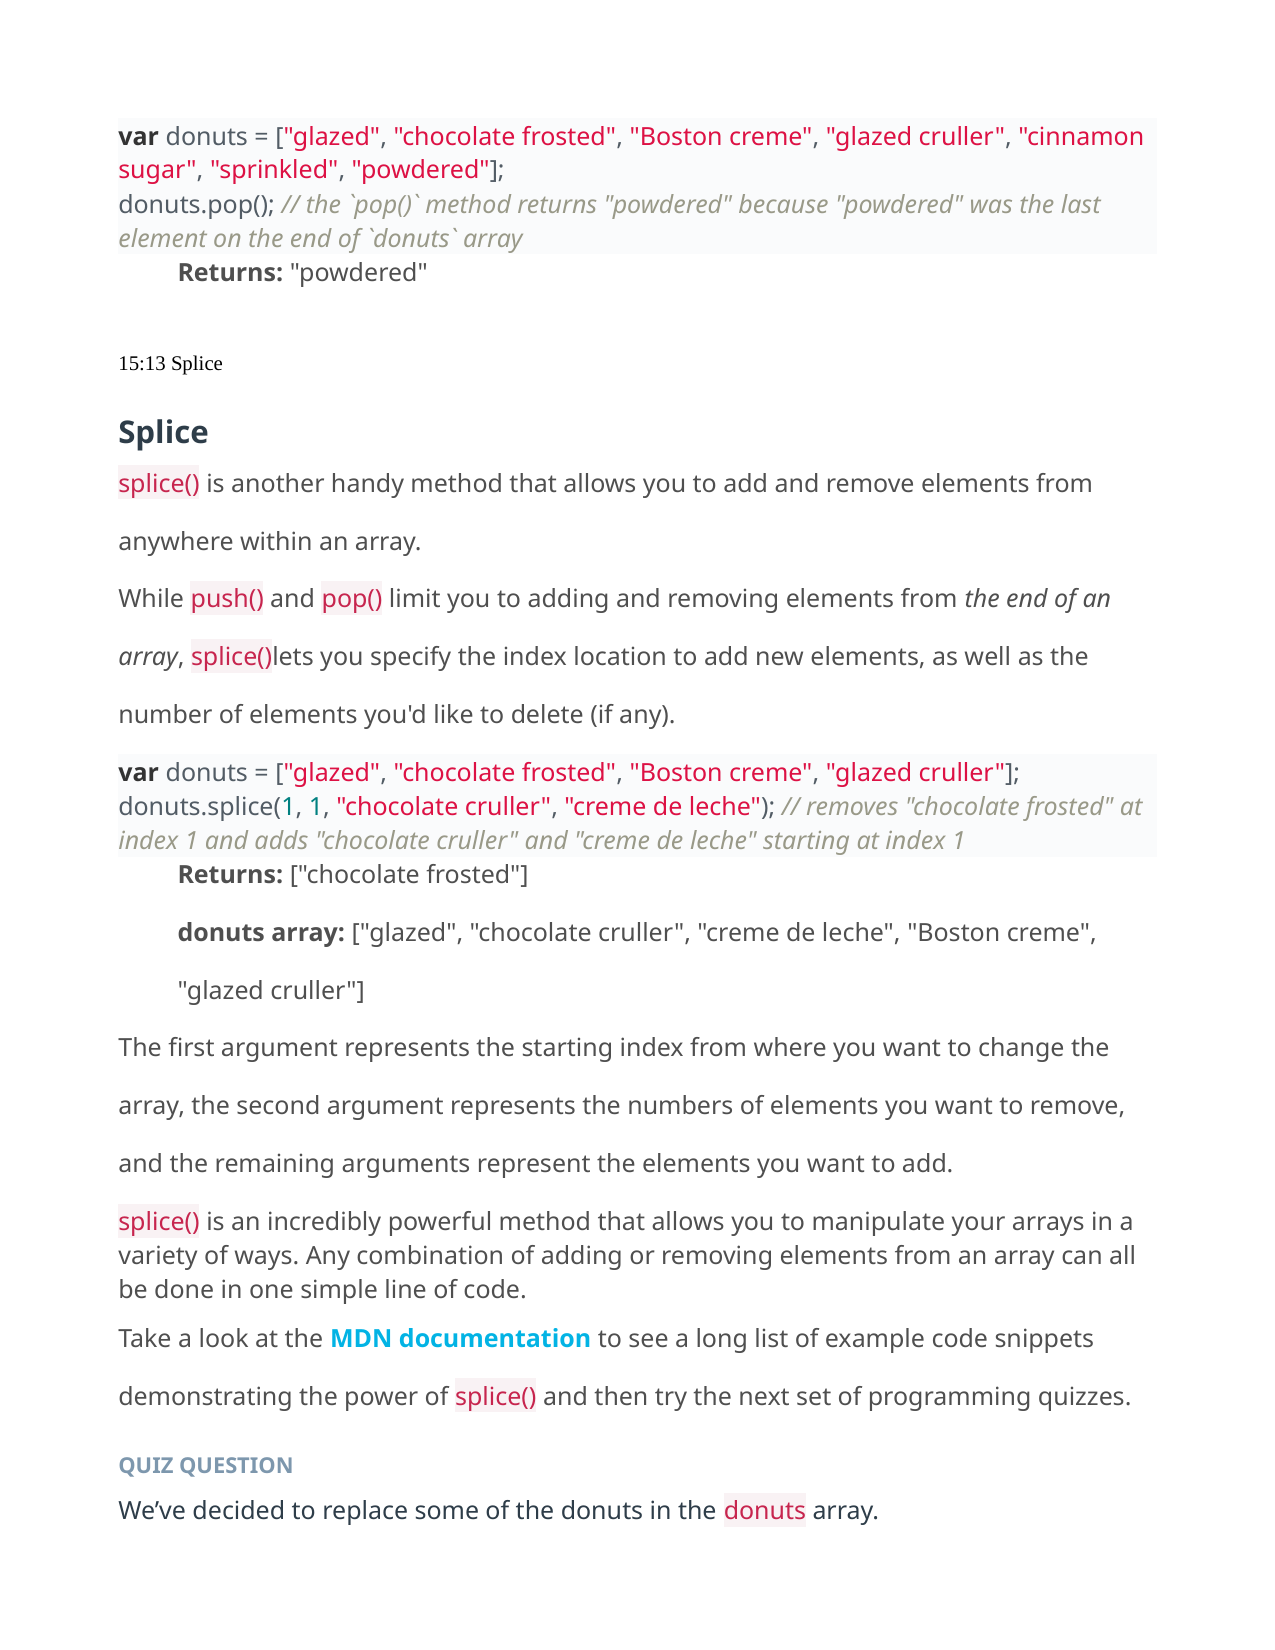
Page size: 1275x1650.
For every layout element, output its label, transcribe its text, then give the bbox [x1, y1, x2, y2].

text splice() is another handy method that allows you to add and remove elements from anywhere within an array. [118, 465, 1157, 557]
subtitle QUIZ QUESTION [118, 1451, 1157, 1480]
text Returns: ["chocolate frosted"] donuts array: ["glazed", "chocolate cruller", "creme de leche", "Boston creme", "glazed cruller"] [177, 857, 1098, 1006]
text Returns: "powdered" [177, 254, 1098, 288]
text While push() and pop() limit you to adding and removing elements from the end of an array, splice()lets you specify the index location to add new elements, as well as the number of elements you'd like to delete (if any). [118, 581, 1157, 731]
text The first argument represents the starting index from where you want to change the array, the second argument represents the numbers of elements you want to remove, and the remaining arguments represent the elements you want to add. [118, 1030, 1157, 1180]
text donuts.pop(); // the `pop()` method returns "powdered" because "powdered" was the last element on the end of `donuts` array [118, 186, 1157, 254]
text We’ve decided to replace some of the donuts in the donuts array. [118, 1493, 1157, 1527]
text var donuts = ["glazed", "chocolate frosted", "Boston creme", "glazed cruller"]; [118, 754, 1157, 788]
text var donuts = ["glazed", "chocolate frosted", "Boston creme", "glazed cruller", "cinnamon sugar", "sprinkled", "powdered"]; [118, 118, 1157, 186]
text 15:13 Splice [118, 351, 1157, 375]
text donuts.splice(1, 1, "chocolate cruller", "creme de leche"); // removes "chocolate frosted" at index 1 and adds "chocolate cruller" and "creme de leche" starting at index 1 [118, 788, 1157, 857]
text splice() is an incredibly powerful method that allows you to manipulate your arrays in a variety of ways. Any combination of adding or removing elements from an array can all be done in one simple line of code. [118, 1203, 1157, 1306]
subtitle Splice [118, 410, 1157, 453]
text Take a look at the MDN documentation to see a long list of example code snippets demonstrating the power of splice() and then try the next set of programming quizzes. [118, 1320, 1157, 1412]
